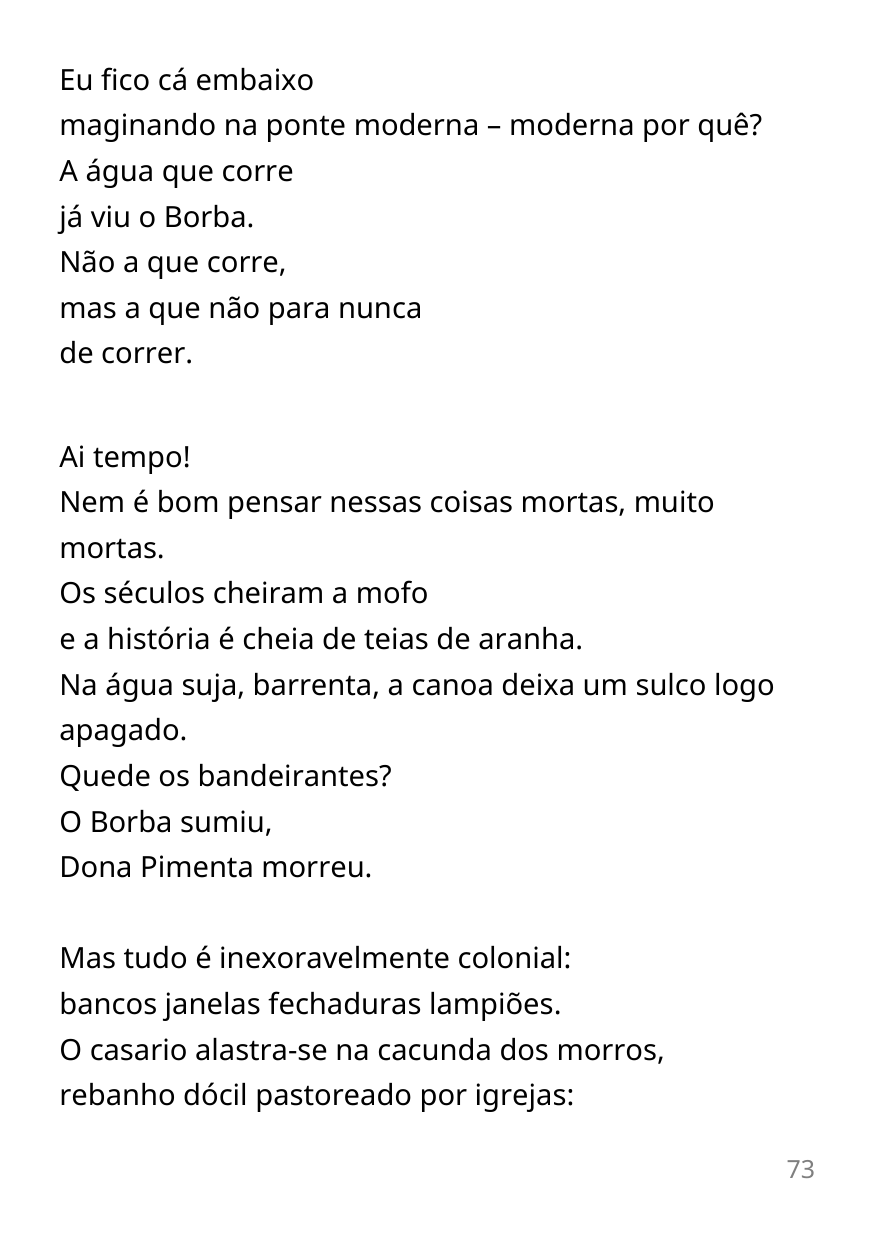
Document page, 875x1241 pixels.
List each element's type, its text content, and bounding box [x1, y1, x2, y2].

text Eu fico cá embaixo maginando na ponte moderna – moderna por quê? A água que corre já viu o Borba. Não a que corre, mas a que não para nunca de correr. [59, 59, 815, 418]
text Ai tempo! Nem é bom pensar nessas coisas mortas, muito mortas. Os séculos cheiram a mofo e a história é cheia de teias de aranha. Na água suja, barrenta, a canoa deixa um sulco logo apagado. Quede os bandeirantes? O Borba sumiu, Dona Pimenta morreu. Mas tudo é inexoravelmente colonial: bancos janelas fechaduras lampiões. O casario alastra-se na cacunda dos morros, rebanho dócil pastoreado por igrejas: [59, 436, 815, 1114]
